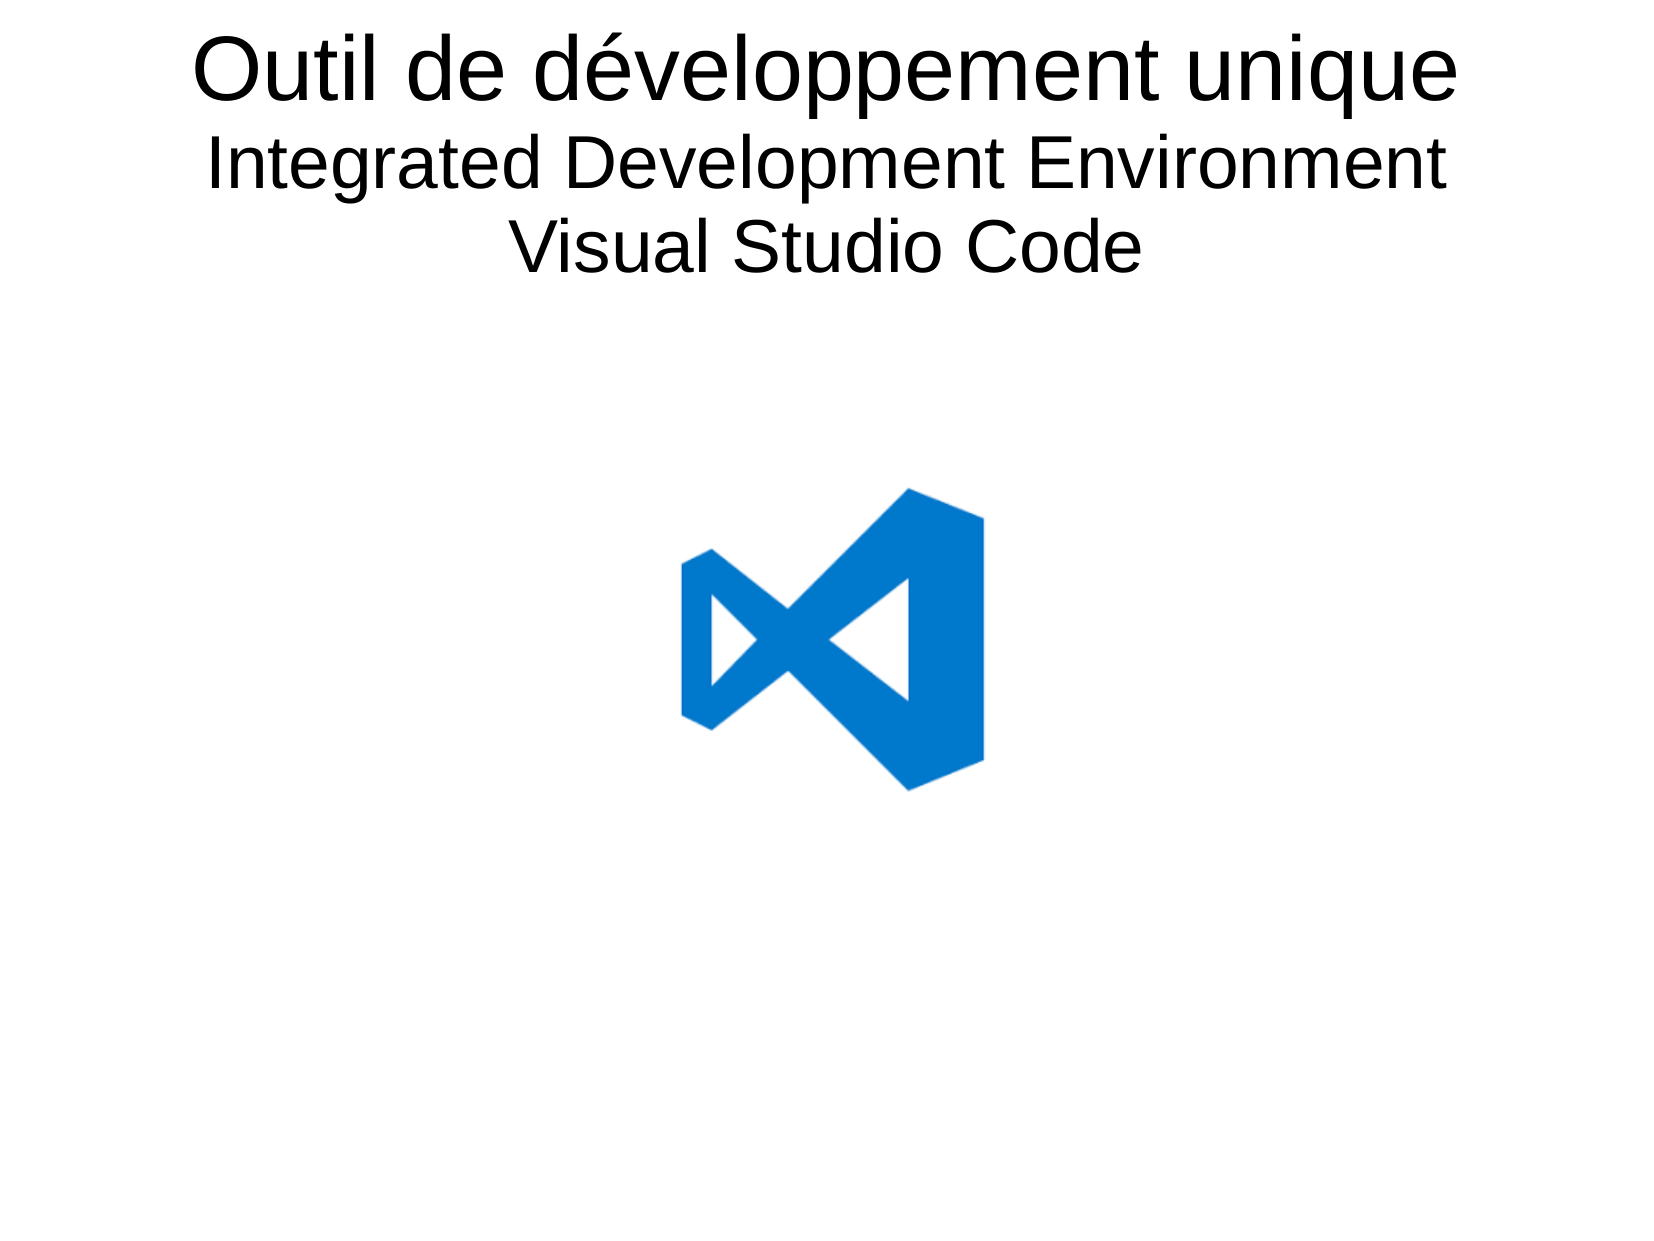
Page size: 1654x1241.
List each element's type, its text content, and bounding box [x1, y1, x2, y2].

title Outil de développement unique Integrated Development Environment Visual Studio Code [82, 17, 1571, 289]
picture [657, 468, 1009, 820]
